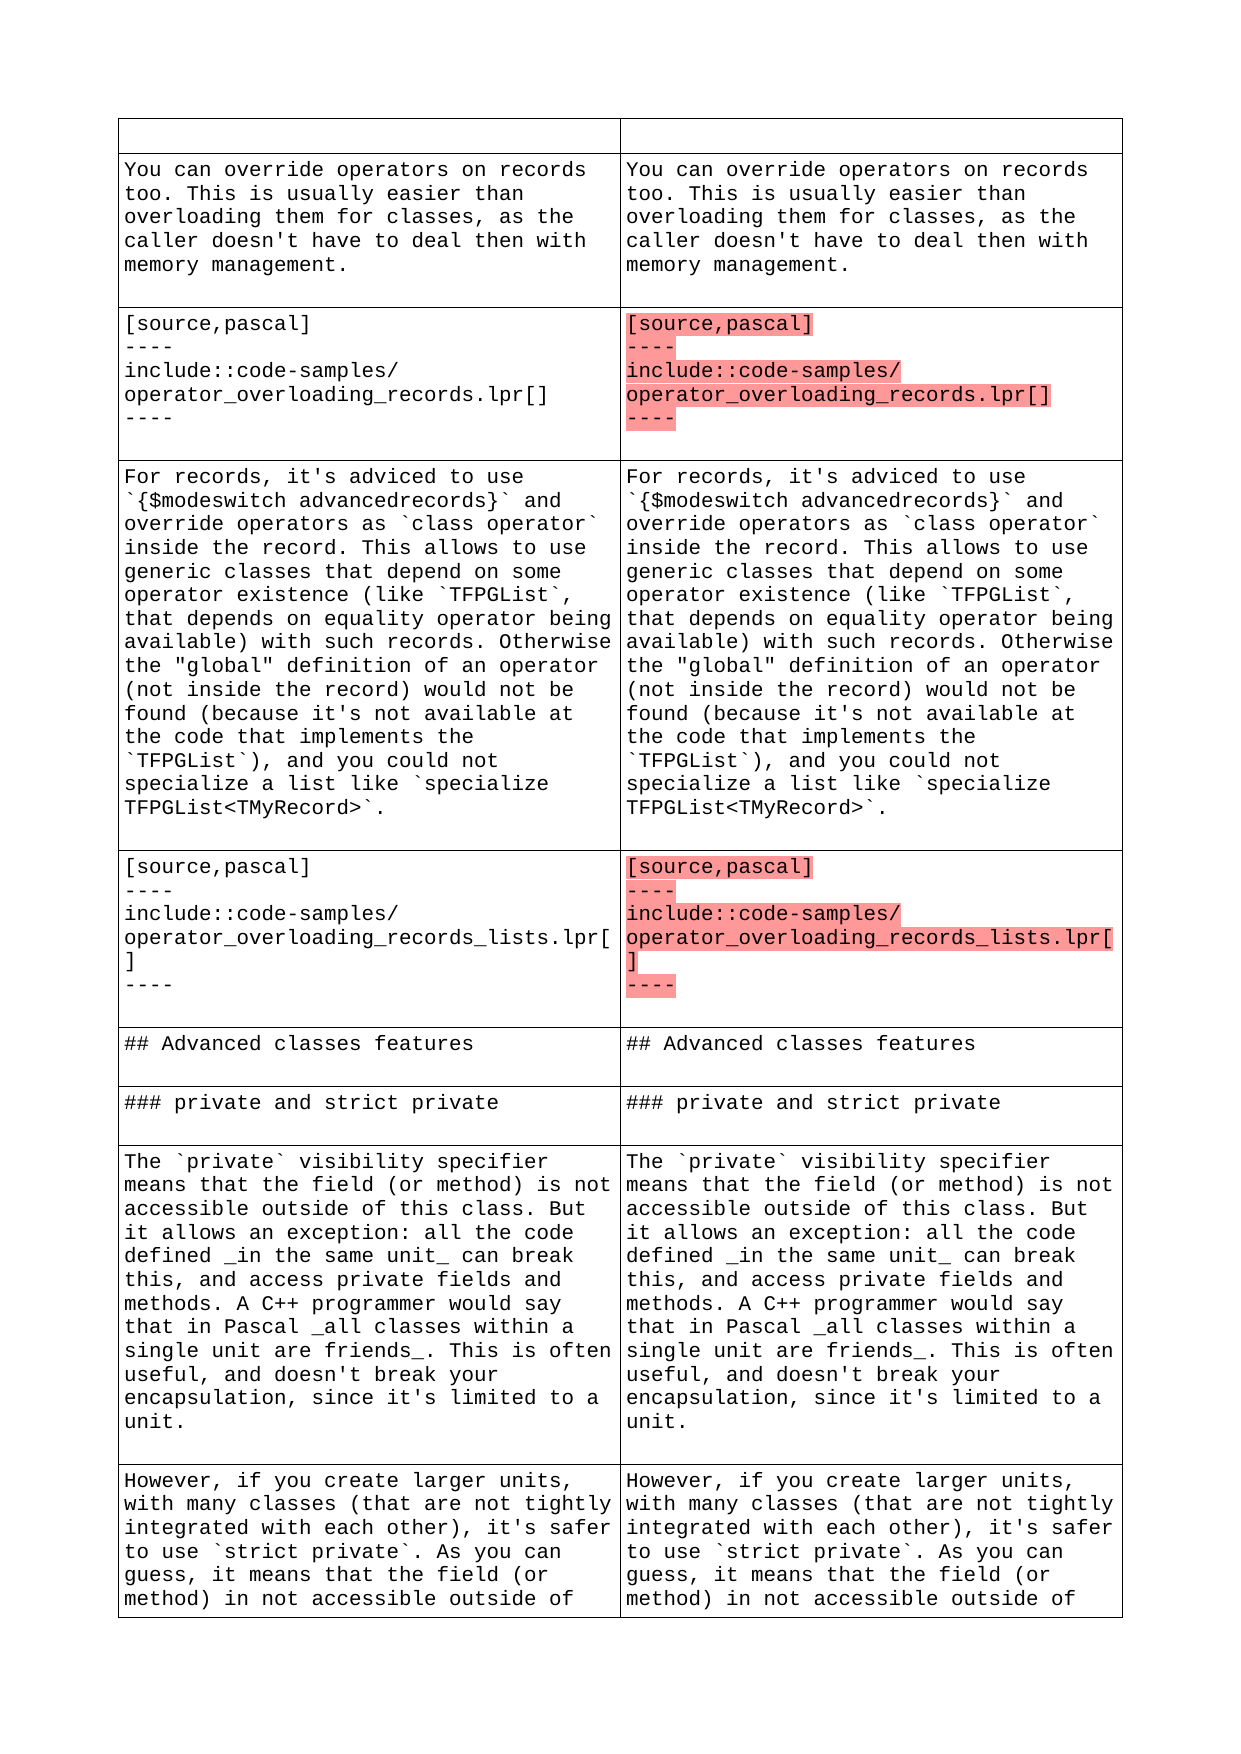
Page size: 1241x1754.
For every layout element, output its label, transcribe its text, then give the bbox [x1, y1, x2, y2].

table_cell The `private` visibility specifier means that the field (or method) is not accessible outside of this class. But it allows an exception: all the code defined _in the same unit_ can break this, and access private fields and methods. A C++ programmer would say that in Pascal _all classes within a single unit are friends_. This is often useful, and doesn't break your encapsulation, since it's limited to a unit. [119, 1146, 620, 1464]
table_cell [source,pascal] ---- include::code-samples/operator_overloading_records.lpr[] ---- [119, 308, 620, 460]
table_cell ## Advanced classes features [621, 1028, 1122, 1086]
table_cell ### private and strict private [119, 1087, 620, 1145]
table_cell [source,pascal] ---- include::code-samples/operator_overloading_records.lpr[] ---- [621, 308, 1122, 460]
table_cell However, if you create larger units, with many classes (that are not tightly integrated with each other), it's safer to use `strict private`. As you can guess, it means that the field (or method) in not accessible outside of [621, 1465, 1122, 1617]
table_cell [source,pascal] ---- include::code-samples/operator_overloading_records_lists.lpr[] ---- [621, 851, 1122, 1027]
table_cell [source,pascal] ---- include::code-samples/operator_overloading_records_lists.lpr[] ---- [119, 851, 620, 1027]
table_cell For records, it's adviced to use `{$modeswitch advancedrecords}` and override operators as `class operator` inside the record. This allows to use generic classes that depend on some operator existence (like `TFPGList`, that depends on equality operator being available) with such records. Otherwise the "global" definition of an operator (not inside the record) would not be found (because it's not available at the code that implements the `TFPGList`), and you could not specialize a list like `specialize TFPGList<TMyRecord>`. [119, 461, 620, 850]
table_cell You can override operators on records too. This is usually easier than overloading them for classes, as the caller doesn't have to deal then with memory management. [119, 154, 620, 307]
table_cell For records, it's adviced to use `{$modeswitch advancedrecords}` and override operators as `class operator` inside the record. This allows to use generic classes that depend on some operator existence (like `TFPGList`, that depends on equality operator being available) with such records. Otherwise the "global" definition of an operator (not inside the record) would not be found (because it's not available at the code that implements the `TFPGList`), and you could not specialize a list like `specialize TFPGList<TMyRecord>`. [621, 461, 1122, 850]
table_cell You can override operators on records too. This is usually easier than overloading them for classes, as the caller doesn't have to deal then with memory management. [621, 154, 1122, 307]
table_cell ### private and strict private [621, 1087, 1122, 1145]
table_cell However, if you create larger units, with many classes (that are not tightly integrated with each other), it's safer to use `strict private`. As you can guess, it means that the field (or method) in not accessible outside of [119, 1465, 620, 1617]
table_cell [119, 119, 620, 153]
table_cell The `private` visibility specifier means that the field (or method) is not accessible outside of this class. But it allows an exception: all the code defined _in the same unit_ can break this, and access private fields and methods. A C++ programmer would say that in Pascal _all classes within a single unit are friends_. This is often useful, and doesn't break your encapsulation, since it's limited to a unit. [621, 1146, 1122, 1464]
table_cell [621, 119, 1122, 153]
table_cell ## Advanced classes features [119, 1028, 620, 1086]
